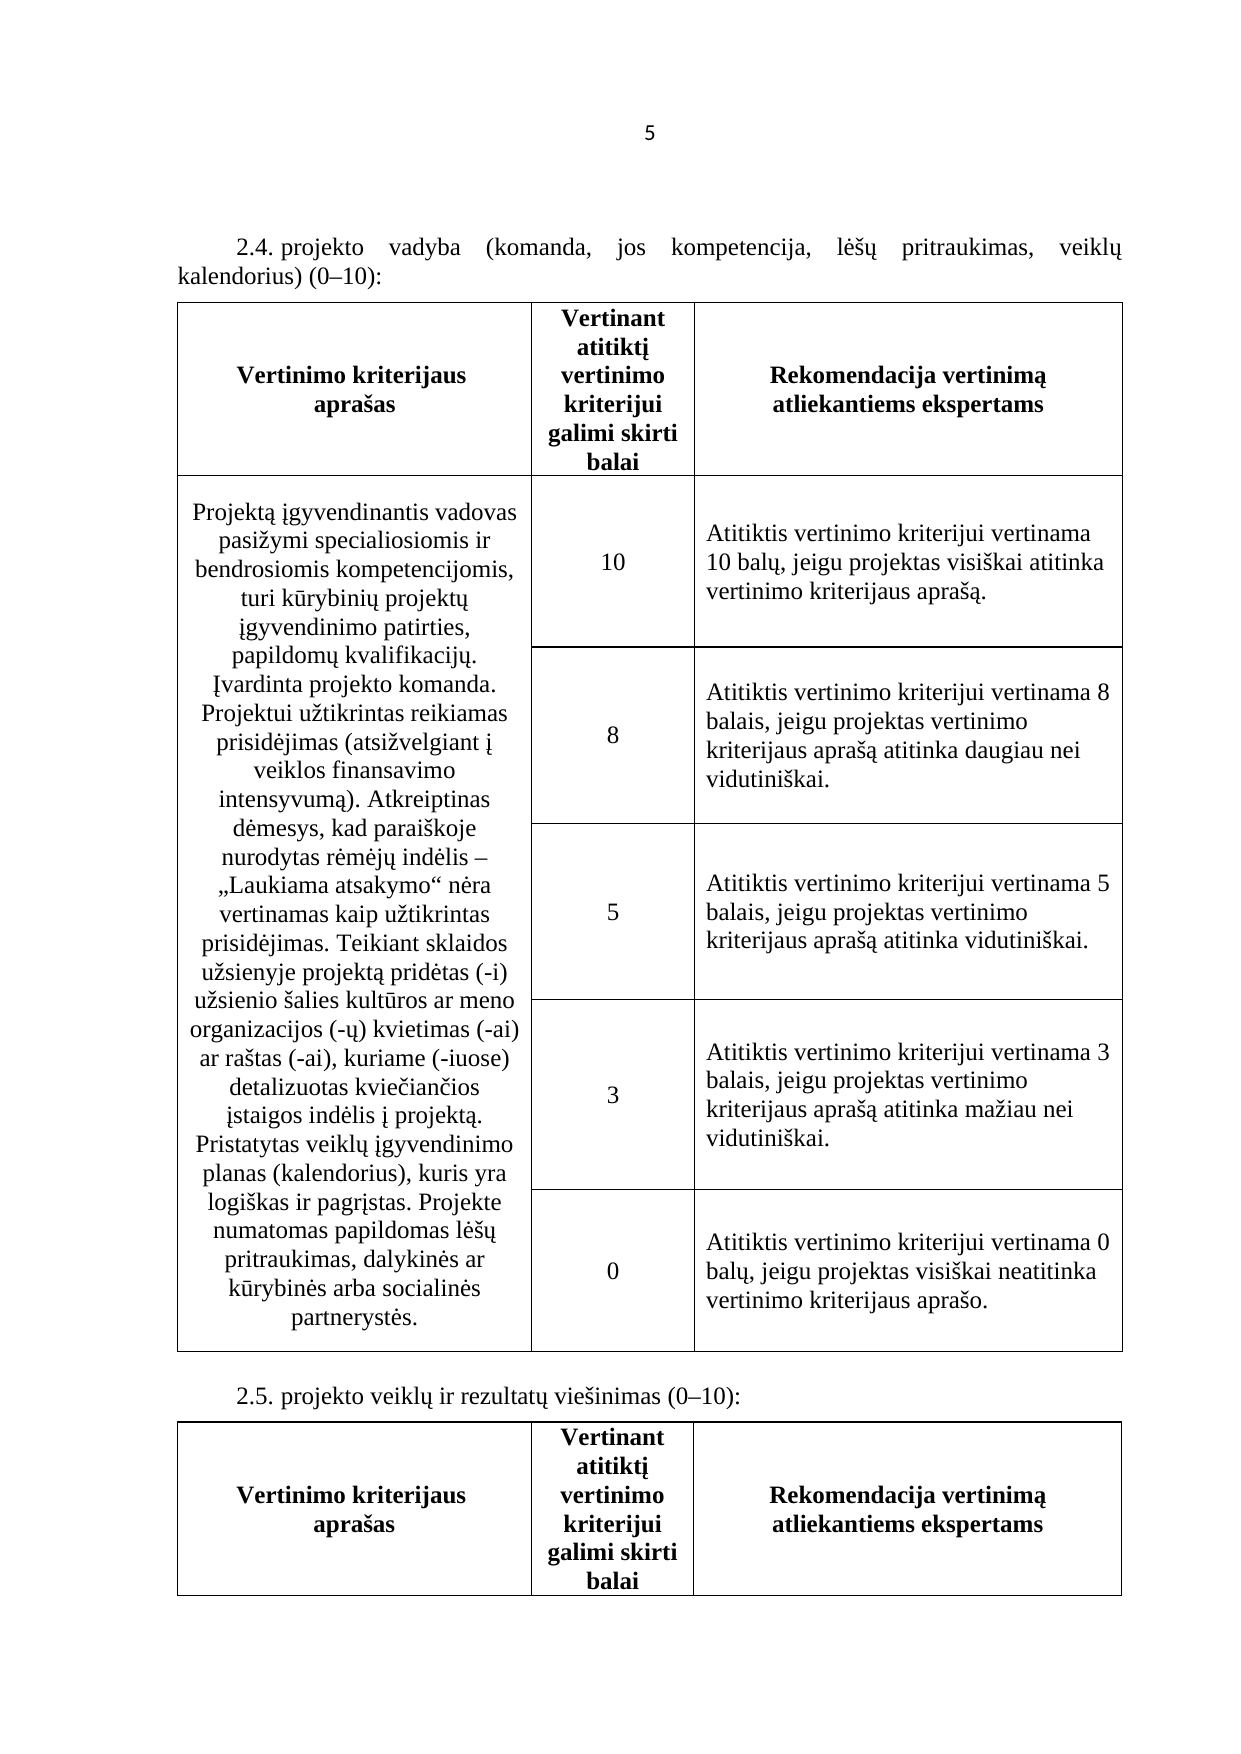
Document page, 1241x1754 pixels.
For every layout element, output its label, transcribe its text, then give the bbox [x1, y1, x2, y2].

text 2.4. projekto vadyba (komanda, jos kompetencija, lėšų pritraukimas, veiklų kalendorius) (0–10): [177, 232, 1122, 290]
text 2.5. projekto veiklų ir rezultatų viešinimas (0–10): [177, 1381, 1122, 1409]
table_cell Atitiktis vertinimo kriterijui vertinama 5 balais, jeigu projektas vertinimo kriterijaus aprašą atitinka vidutiniškai. [695, 824, 1122, 999]
table_cell Atitiktis vertinimo kriterijui vertinama 3 balais, jeigu projektas vertinimo kriterijaus aprašą atitinka mažiau nei vidutiniškai. [695, 1000, 1122, 1189]
table_cell Atitiktis vertinimo kriterijui vertinama 10 balų, jeigu projektas visiškai atitinka vertinimo kriterijaus aprašą. [695, 476, 1122, 646]
table_cell Atitiktis vertinimo kriterijui vertinama 0 balų, jeigu projektas visiškai neatitinka vertinimo kriterijaus aprašo. [695, 1190, 1122, 1351]
table_header Vertinant atitiktį vertinimo kriterijui galimi skirti balai [532, 303, 694, 475]
table_header Vertinant atitiktį vertinimo kriterijui galimi skirti balai [532, 1423, 693, 1595]
table_header Rekomendacija vertinimą atliekantiems ekspertams [695, 303, 1122, 475]
table_cell Projektą įgyvendinantis vadovas pasižymi specialiosiomis ir bendrosiomis kompetencijomis, turi kūrybinių projektų įgyvendinimo patirties, papildomų kvalifikacijų. Įvardinta projekto komanda. Projektui užtikrintas reikiamas prisidėjimas (atsižvelgiant į veiklos finansavimo intensyvumą). Atkreiptinas dėmesys, kad paraiškoje nurodytas rėmėjų indėlis – „Laukiama atsakymo“ nėra vertinamas kaip užtikrintas prisidėjimas. Teikiant sklaidos užsienyje projektą pridėtas (-i) užsienio šalies kultūros ar meno organizacijos (-ų) kvietimas (-ai) ar raštas (-ai), kuriame (-iuose) detalizuotas kviečiančios įstaigos indėlis į projektą. Pristatytas veiklų įgyvendinimo planas (kalendorius), kuris yra logiškas ir pagrįstas. Projekte numatomas papildomas lėšų pritraukimas, dalykinės ar kūrybinės arba socialinės partnerystės. [178, 476, 531, 1351]
table_cell 8 [532, 648, 694, 823]
table_cell 5 [532, 824, 694, 999]
table_header Vertinimo kriterijaus aprašas [178, 303, 531, 475]
table_cell 10 [532, 476, 694, 646]
table_header Rekomendacija vertinimą atliekantiems ekspertams [694, 1423, 1121, 1595]
table_cell Atitiktis vertinimo kriterijui vertinama 8 balais, jeigu projektas vertinimo kriterijaus aprašą atitinka daugiau nei vidutiniškai. [695, 648, 1122, 823]
table_cell 0 [532, 1190, 694, 1351]
table_cell 3 [532, 1000, 694, 1189]
table_header Vertinimo kriterijaus aprašas [178, 1423, 531, 1595]
